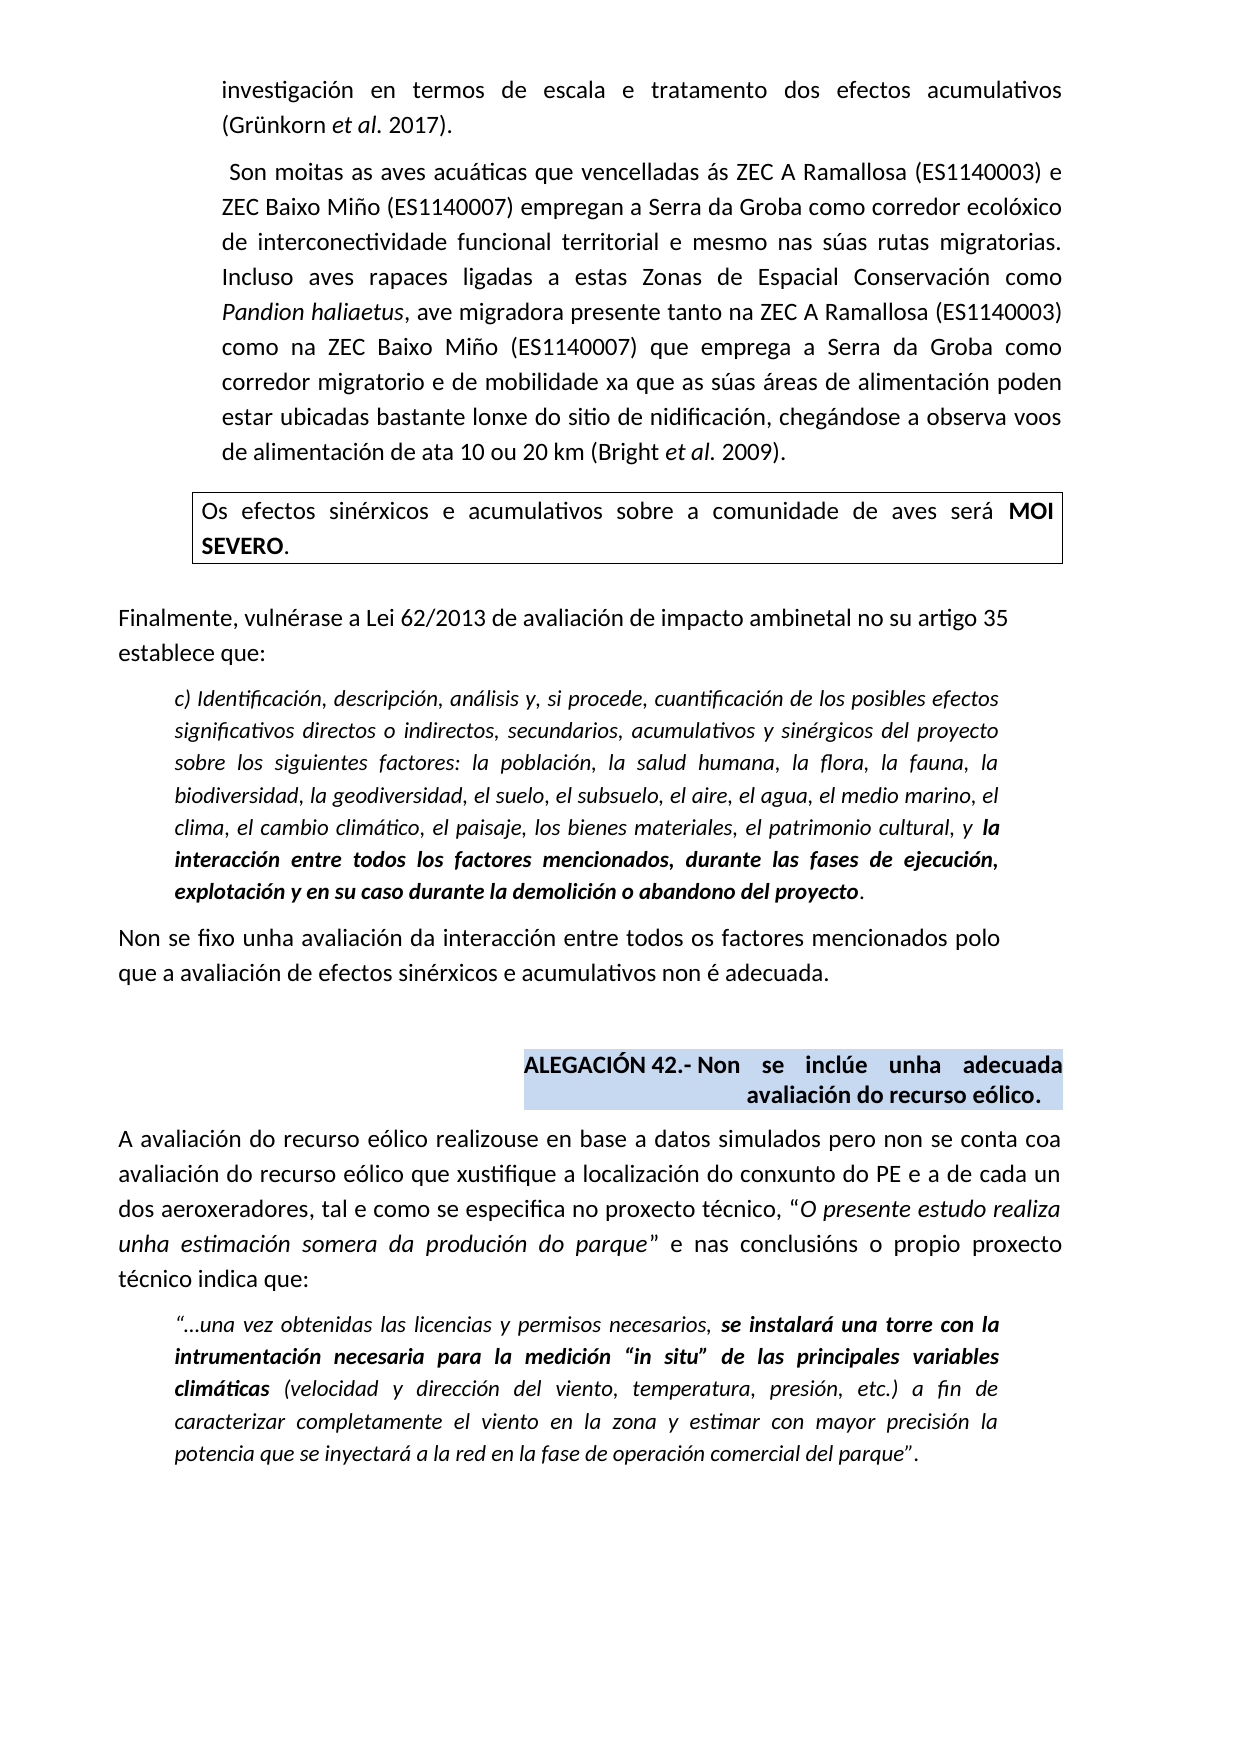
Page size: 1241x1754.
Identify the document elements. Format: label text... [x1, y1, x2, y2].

text A avaliación do recurso eólico realizouse en base a datos simulados pero non se conta coa avaliación do recurso eólico que xustifique a localización do conxunto do PE e a de cada un dos aeroxeradores, tal e como se especifica no proxecto técnico, “O presente estudo realiza unha estimación somera da produción do parque” e nas conclusións o propio proxecto técnico indica que: [118, 1123, 1063, 1293]
list Non se inclúe unha adecuada avaliación do recurso eólico. [524, 1049, 1063, 1110]
text Non se fixo unha avaliación da interacción entre todos os factores mencionados polo que a avaliación de efectos sinérxicos e acumulativos non é adecuada. [118, 922, 1002, 987]
text “…una vez obtenidas las licencias y permisos necesarios, se instalará una torre con la intrumentación necesaria para la medición “in situ” de las principales variables climáticas (velocidad y dirección del viento, temperatura, presión, etc.) a fin de caracterizar completamente el viento en la zona y estimar con mayor precisión la potencia que se inyectará a la red en la fase de operación comercial del parque”. [174, 1310, 1002, 1467]
text Son moitas as aves acuáticas que vencelladas ás ZEC A Ramallosa (ES1140003) e ZEC Baixo Miño (ES1140007) empregan a Serra da Groba como corredor ecolóxico de interconectividade funcional territorial e mesmo nas súas rutas migratorias. Incluso aves rapaces ligadas a estas Zonas de Espacial Conservación como Pandion haliaetus, ave migradora presente tanto na ZEC A Ramallosa (ES1140003) como na ZEC Baixo Miño (ES1140007) que emprega a Serra da Groba como corredor migratorio e de mobilidade xa que as súas áreas de alimentación poden estar ubicadas bastante lonxe do sitio de nidificación, chegándose a observa voos de alimentación de ata 10 ou 20 km (Bright et al. 2009). [222, 156, 1063, 467]
text investigación en termos de escala e tratamento dos efectos acumulativos (Grünkorn et al. 2017). [221, 74, 1063, 139]
text Finalmente, vulnérase a Lei 62/2013 de avaliación de impacto ambinetal no su artigo 35 establece que: [118, 602, 1063, 667]
text Os efectos sinérxicos e acumulativos sobre a comunidade de aves será MOI SEVERO. [193, 493, 1062, 563]
text c) Identificación, descripción, análisis y, si procede, cuantificación de los posibles efectos significativos directos o indirectos, secundarios, acumulativos y sinérgicos del proyecto sobre los siguientes factores: la población, la salud humana, la flora, la fauna, la biodiversidad, la geodiversidad, el suelo, el subsuelo, el aire, el agua, el medio marino, el clima, el cambio climático, el paisaje, los bienes materiales, el patrimonio cultural, y la interacción entre todos los factores mencionados, durante las fases de ejecución, explotación y en su caso durante la demolición o abandono del proyecto. [174, 684, 1002, 905]
